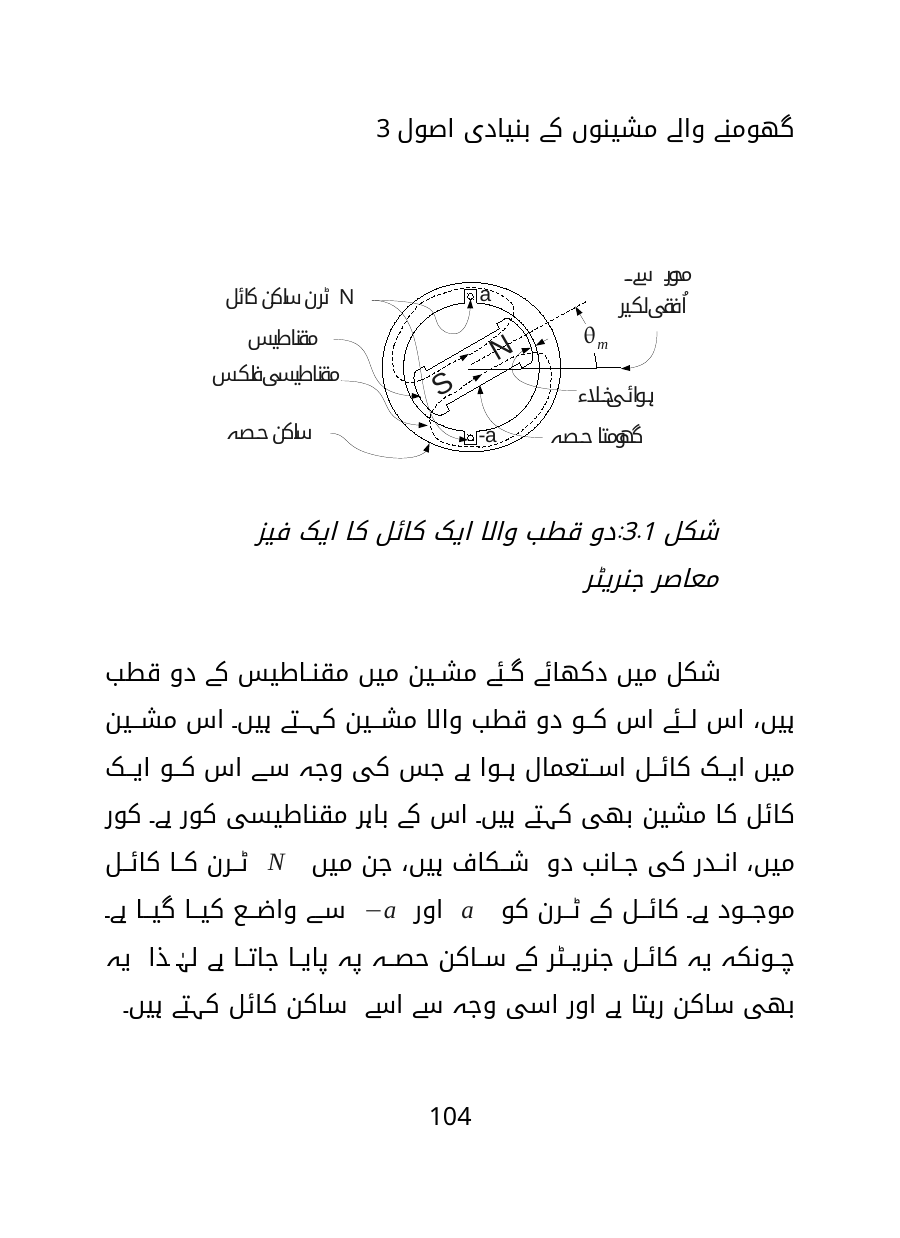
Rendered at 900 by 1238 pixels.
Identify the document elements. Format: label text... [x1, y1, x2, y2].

text شکل 3.1:دو قطب والا ایک کائل کا ایک فیز معاصر جنریٹر [182, 195, 718, 603]
text شکل میں دکھائے گئے مشین میں مقناطیس کے دو قطب ہیں، اس لئے اس کو دو قطب والا مشین کہتے ہیں۔ اس مشین میں ایک کائل استعمال ہوا ہے جس کی وجہ سے اس کو ایک کائل کا مشین بھی کہتے ہیں۔ اس کے باہر مقناطیسی کور ہے۔ کور میں، اندر کی جانب دو شکاف ہیں، جن میں ٹرن کا کائل موجود ہے۔ کائل کے ٹرن کو اورسے واضع کیا گیا ہے۔ چونکہ یہ کائل جنریٹر کے ساکن حصہ پہ پایا جاتا ہے لہٰذا یہ بھی ساکن رہتا ہے اور اسی وجہ سے اسے ساکن کائل کہتے ہیں۔ [105, 649, 795, 1029]
